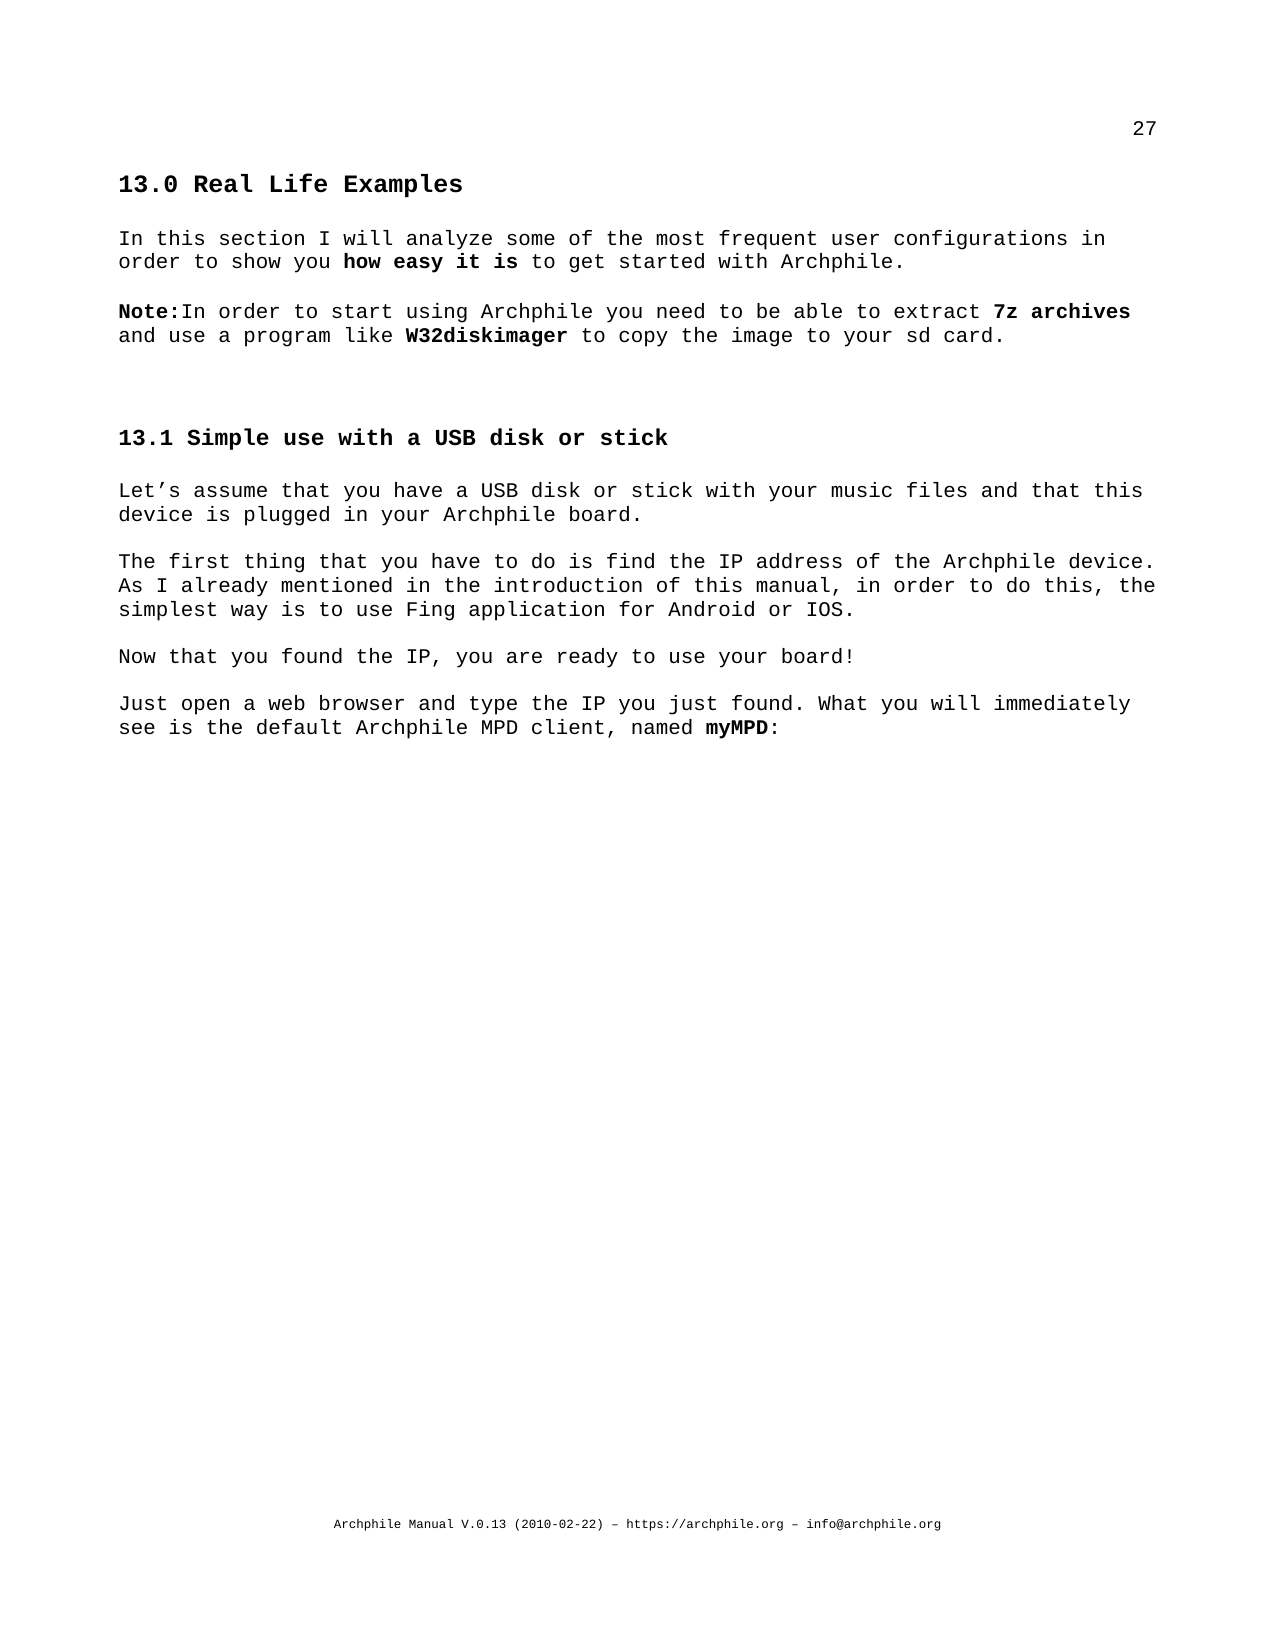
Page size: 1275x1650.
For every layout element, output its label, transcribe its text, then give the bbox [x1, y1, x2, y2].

text In this section I will analyze some of the most frequent user configurations in order to show you how easy it is to get started with Archphile. [118, 228, 1157, 275]
text The first thing that you have to do is find the IP address of the Archphile device. As I already mentioned in the introduction of this manual, in order to do this, the simplest way is to use Fing application for Android or IOS. [118, 551, 1157, 622]
text 13.0 Real Life Examples [118, 171, 1157, 199]
text Note:In order to start using Archphile you need to be able to extract 7z archives and use a program like W32diskimager to copy the image to your sd card. [118, 301, 1157, 348]
text Now that you found the IP, you are ready to use your board! [118, 646, 1157, 670]
text Let’s assume that you have a USB disk or stick with your music files and that this device is plugged in your Archphile board. [118, 481, 1157, 528]
text 13.1 Simple use with a USB disk or stick [118, 426, 1157, 452]
text Just open a web browser and type the IP you just found. What you will immediately see is the default Archphile MPD client, named myMPD: [118, 693, 1157, 741]
